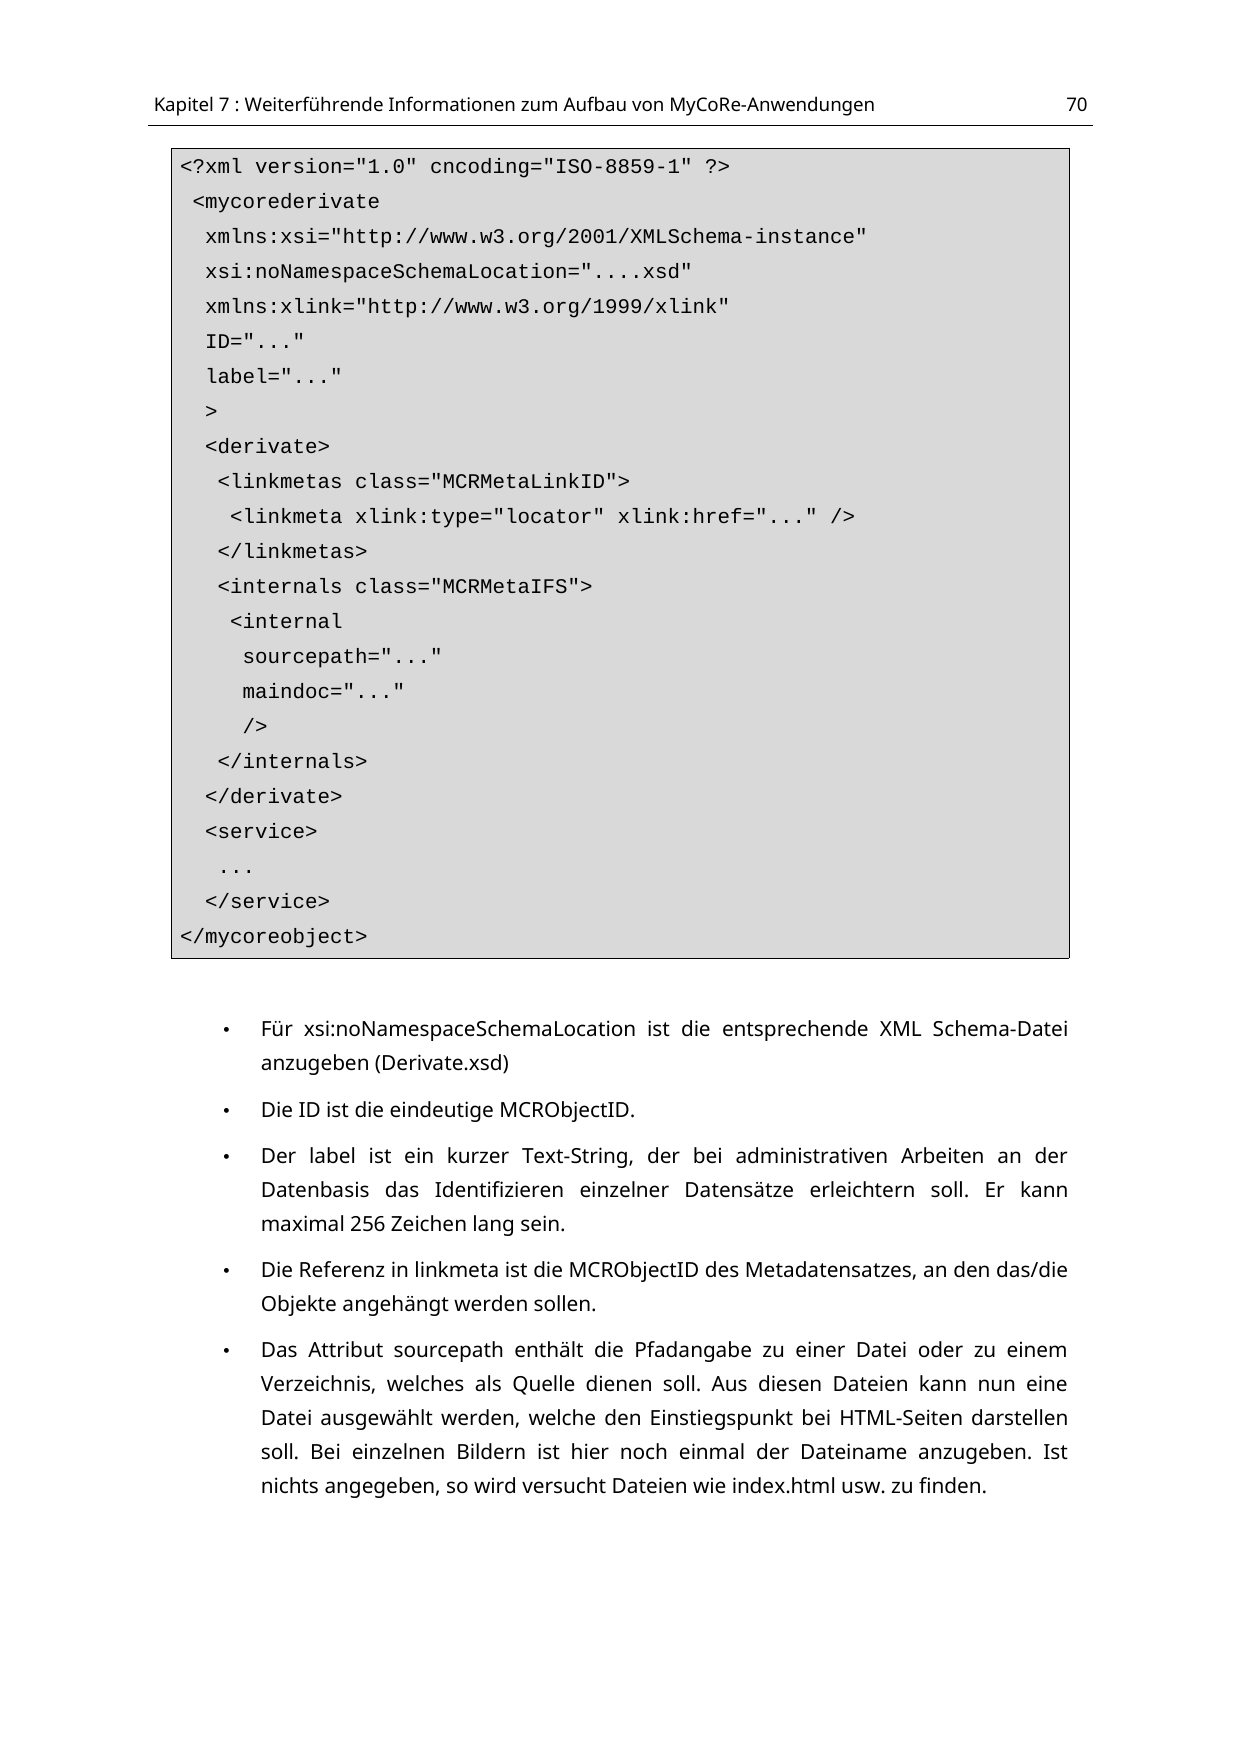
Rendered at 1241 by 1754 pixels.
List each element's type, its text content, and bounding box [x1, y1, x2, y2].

text xmlns:xlink="http://www.w3.org/1999/xlink" [172, 288, 1069, 319]
text ... [172, 848, 1069, 879]
text <service> [172, 813, 1069, 844]
text ID="..." [172, 323, 1069, 354]
text <?xml version="1.0" cncoding="ISO-8859-1" ?> [172, 149, 1069, 179]
text <derivate> [172, 428, 1069, 459]
list Das Attribut sourcepath enthält die Pfadangabe zu einer Datei oder zu einem Verzeichnis, welches als Quelle dienen soll. Aus diesen Dateien kann nun eine Datei ausgewählt werden, welche den Einstiegspunkt bei HTML-Seiten darstellen soll. Bei einzelnen Bildern ist hier noch einmal der Dateiname anzugeben. Ist nichts angegeben, so wird versucht Dateien wie index.html usw. zu finden. [185, 1335, 1069, 1499]
text <linkmeta xlink:type="locator" xlink:href="..." /> [172, 498, 1069, 529]
text sourcepath="..." [172, 638, 1069, 669]
text xmlns:xsi="http://www.w3.org/2001/XMLSchema-instance" [172, 218, 1069, 249]
text <linkmetas class="MCRMetaLinkID"> [172, 463, 1069, 494]
list Die Referenz in linkmeta ist die MCRObjectID des Metadatensatzes, an den das/die Objekte angehängt werden sollen. [185, 1255, 1069, 1317]
text <internal [172, 603, 1069, 634]
text </linkmetas> [172, 533, 1069, 564]
text /> [172, 708, 1069, 739]
text </service> [172, 883, 1069, 914]
text <mycorederivate [172, 183, 1069, 214]
text </internals> [172, 743, 1069, 774]
text maindoc="..." [172, 673, 1069, 704]
list Für xsi:noNamespaceSchemaLocation ist die entsprechende XML Schema-Datei anzugeben (Derivate.xsd) [185, 1014, 1069, 1077]
list Der label ist ein kurzer Text-String, der bei administrativen Arbeiten an der Datenbasis das Identifizieren einzelner Datensätze erleichtern soll. Er kann maximal 256 Zeichen lang sein. [185, 1141, 1069, 1237]
text label="..." [172, 358, 1069, 389]
text </mycoreobject> [172, 918, 1069, 958]
text xsi:noNamespaceSchemaLocation="....xsd" [172, 253, 1069, 284]
text <internals class="MCRMetaIFS"> [172, 568, 1069, 599]
list Die ID ist die eindeutige MCRObjectID. [185, 1095, 1069, 1123]
text </derivate> [172, 778, 1069, 809]
text > [172, 393, 1069, 424]
